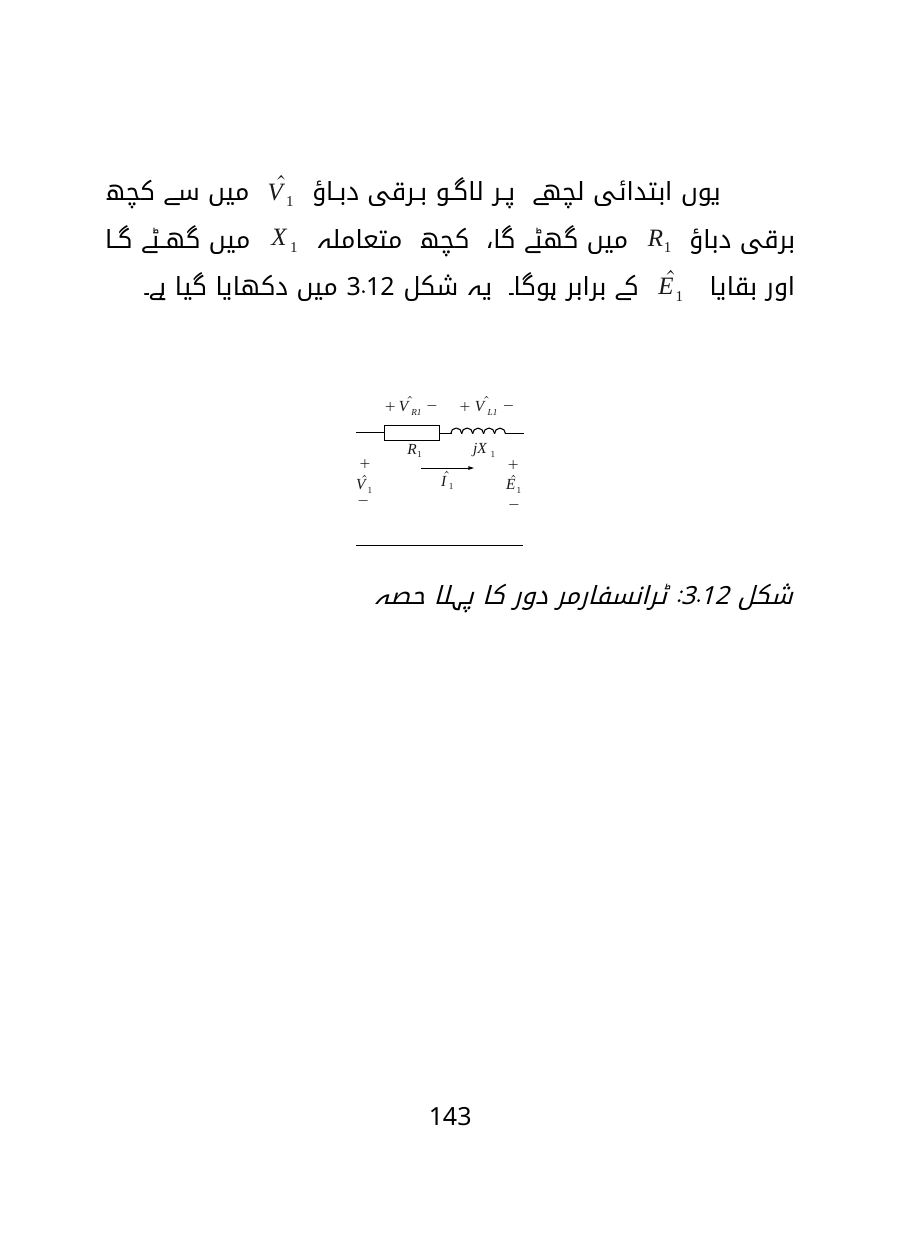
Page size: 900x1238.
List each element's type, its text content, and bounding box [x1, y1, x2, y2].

text شکل 3.12: ٹرانسفارمر دور کا پہلا حصہ [106, 382, 792, 620]
text یوں ابتدائی لچھے پر لاگو برقی دباؤمیں سے کچھ برقی دباؤمیں گھٹے گا، کچھ متعاملہمیں گھٹے گا اور بقایا کے برابر ہوگا۔ یہ شکل 3.12 میں دکھایا گیا ہے۔ [105, 168, 795, 311]
